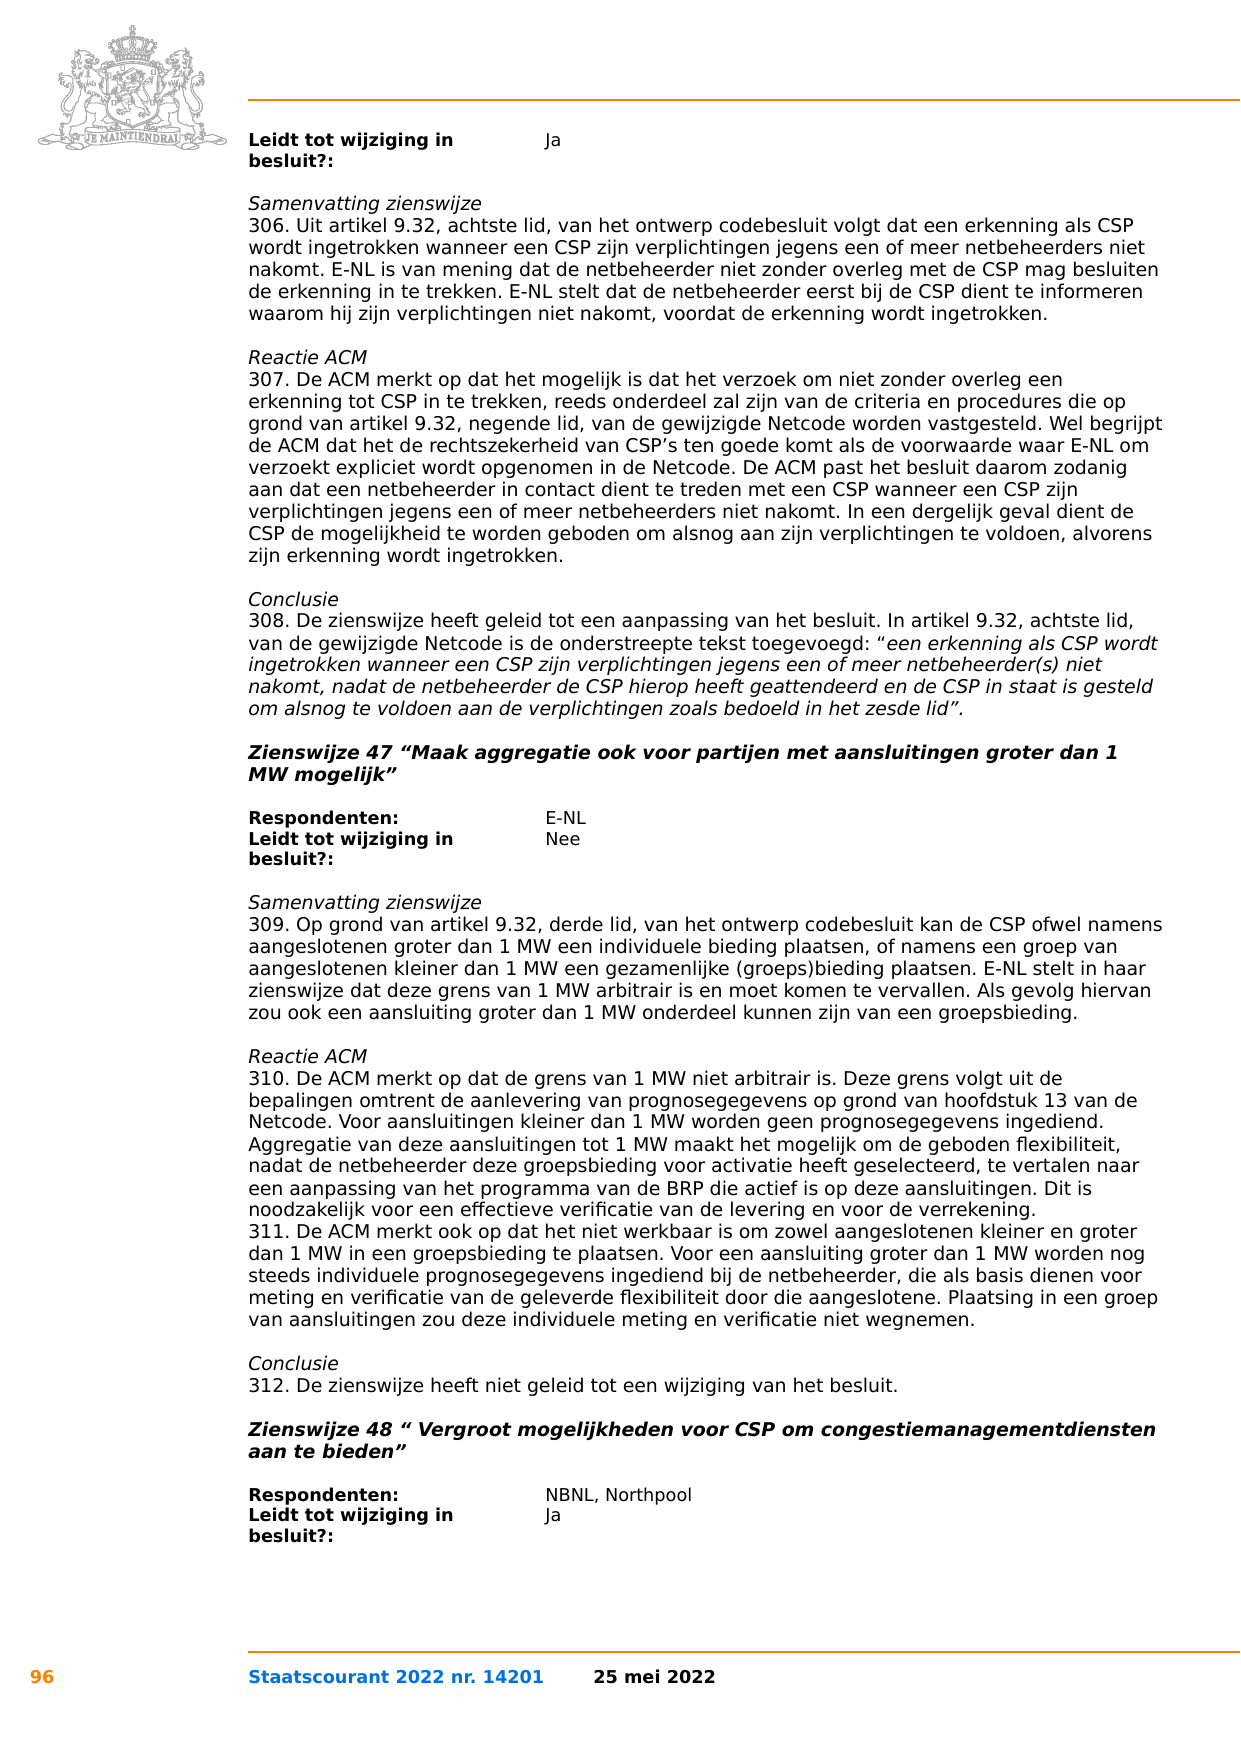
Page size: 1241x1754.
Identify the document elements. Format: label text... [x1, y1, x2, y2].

table_cell Ja [539, 130, 1163, 171]
subtitle Zienswijze 48 “ Vergroot mogelijkheden voor CSP om congestiemanagementdiensten aan te bieden” [248, 1419, 1163, 1463]
text 312. De zienswijze heeft niet geleid tot een wijziging van het besluit. [248, 1375, 1163, 1397]
table_cell Nee [539, 829, 1163, 870]
picture [38, 25, 227, 150]
subtitle Reactie ACM [248, 1046, 1163, 1067]
table_header Respondenten: [248, 808, 539, 829]
table_cell Leidt tot wijziging in besluit?: [248, 829, 539, 870]
text 311. De ACM merkt ook op dat het niet werkbaar is om zowel aangeslotenen kleiner en groter dan 1 MW in een groepsbieding te plaatsen. Voor een aansluiting groter dan 1 MW worden nog steeds individuele prognosegegevens ingediend bij de netbeheerder, die als basis dienen voor meting en verificatie van de geleverde flexibiliteit door die aangeslotene. Plaatsing in een groep van aansluitingen zou deze individuele meting en verificatie niet wegnemen. [248, 1221, 1163, 1331]
table_cell Leidt tot wijziging in besluit?: [248, 130, 539, 171]
text 309. Op grond van artikel 9.32, derde lid, van het ontwerp codebesluit kan de CSP ofwel namens aangeslotenen groter dan 1 MW een individuele bieding plaatsen, of namens een groep van aangeslotenen kleiner dan 1 MW een gezamenlijke (groeps)bieding plaatsen. E-NL stelt in haar zienswijze dat deze grens van 1 MW arbitrair is en moet komen te vervallen. Als gevolg hiervan zou ook een aansluiting groter dan 1 MW onderdeel kunnen zijn van een groepsbieding. [248, 914, 1163, 1024]
table_header NBNL, Northpool [539, 1485, 1163, 1505]
text 308. De zienswijze heeft geleid tot een aanpassing van het besluit. In artikel 9.32, achtste lid, van de gewijzigde Netcode is de onderstreepte tekst toegevoegd: “een erkenning als CSP wordt ingetrokken wanneer een CSP zijn verplichtingen jegens een of meer netbeheerder(s) niet nakomt, nadat de netbeheerder de CSP hierop heeft geattendeerd en de CSP in staat is gesteld om alsnog te voldoen aan de verplichtingen zoals bedoeld in het zesde lid”. [248, 610, 1163, 720]
subtitle Zienswijze 47 “Maak aggregatie ook voor partijen met aansluitingen groter dan 1 MW mogelijk” [248, 742, 1163, 786]
table_header E-NL [539, 808, 1163, 829]
subtitle Conclusie [248, 1353, 1163, 1375]
text 310. De ACM merkt op dat de grens van 1 MW niet arbitrair is. Deze grens volgt uit de bepalingen omtrent de aanlevering van prognosegegevens op grond van hoofdstuk 13 van de Netcode. Voor aansluitingen kleiner dan 1 MW worden geen prognosegegevens ingediend. Aggregatie van deze aansluitingen tot 1 MW maakt het mogelijk om de geboden flexibiliteit, nadat de netbeheerder deze groepsbieding voor activatie heeft geselecteerd, te vertalen naar een aanpassing van het programma van de BRP die actief is op deze aansluitingen. Dit is noodzakelijk voor een effectieve verificatie van de levering en voor de verrekening. [248, 1067, 1163, 1221]
subtitle Samenvatting zienswijze [248, 193, 1163, 215]
table_cell Leidt tot wijziging in besluit?: [248, 1505, 539, 1547]
text 307. De ACM merkt op dat het mogelijk is dat het verzoek om niet zonder overleg een erkenning tot CSP in te trekken, reeds onderdeel zal zijn van de criteria en procedures die op grond van artikel 9.32, negende lid, van de gewijzigde Netcode worden vastgesteld. Wel begrijpt de ACM dat het de rechtszekerheid van CSP’s ten goede komt als de voorwaarde waar E-NL om verzoekt expliciet wordt opgenomen in de Netcode. De ACM past het besluit daarom zodanig aan dat een netbeheerder in contact dient te treden met een CSP wanneer een CSP zijn verplichtingen jegens een of meer netbeheerders niet nakomt. In een dergelijk geval dient de CSP de mogelijkheid te worden geboden om alsnog aan zijn verplichtingen te voldoen, alvorens zijn erkenning wordt ingetrokken. [248, 369, 1163, 567]
subtitle Reactie ACM [248, 347, 1163, 369]
subtitle Samenvatting zienswijze [248, 892, 1163, 914]
subtitle Conclusie [248, 588, 1163, 610]
table_cell Ja [539, 1505, 1163, 1547]
text 306. Uit artikel 9.32, achtste lid, van het ontwerp codebesluit volgt dat een erkenning als CSP wordt ingetrokken wanneer een CSP zijn verplichtingen jegens een of meer netbeheerders niet nakomt. E-NL is van mening dat de netbeheerder niet zonder overleg met de CSP mag besluiten de erkenning in te trekken. E-NL stelt dat de netbeheerder eerst bij de CSP dient te informeren waarom hij zijn verplichtingen niet nakomt, voordat de erkenning wordt ingetrokken. [248, 215, 1163, 325]
table_header Respondenten: [248, 1485, 539, 1505]
